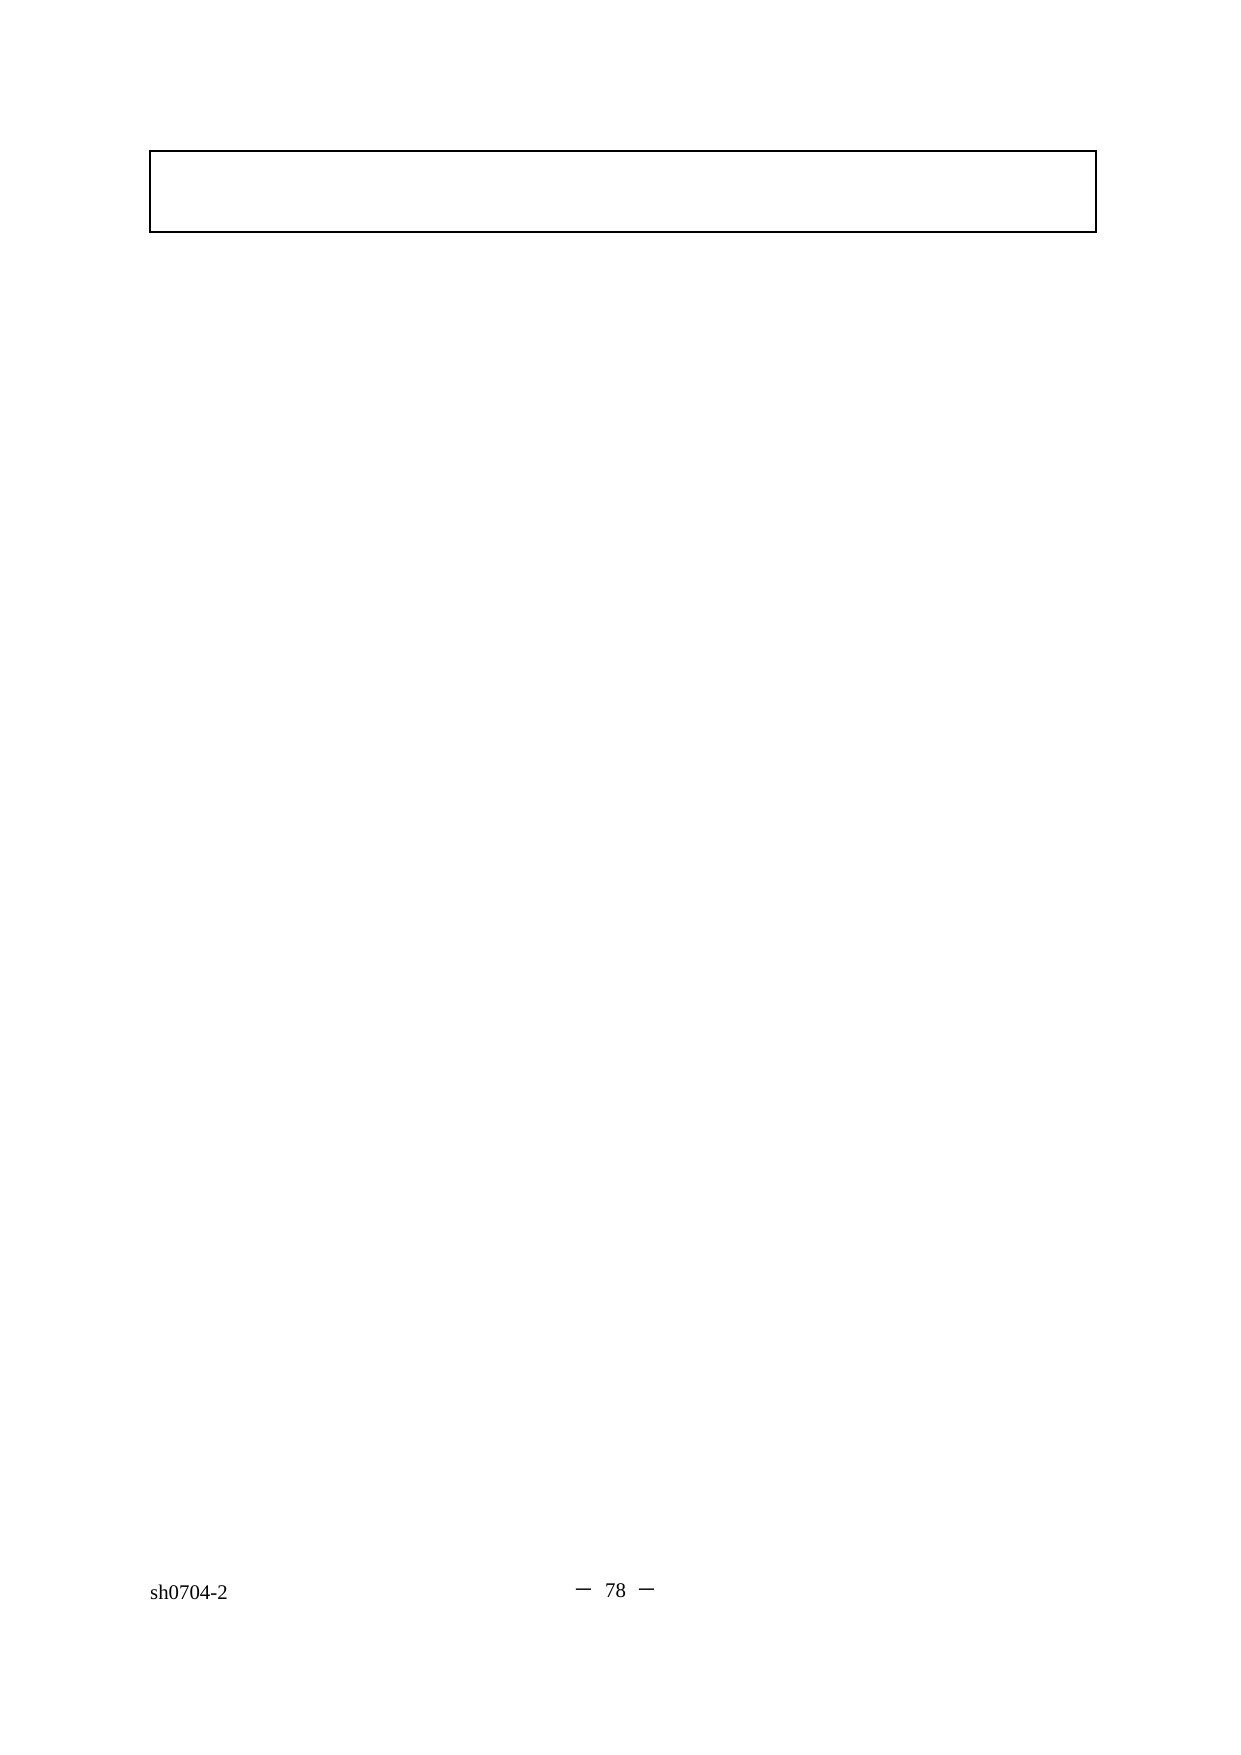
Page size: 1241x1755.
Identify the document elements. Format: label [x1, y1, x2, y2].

table_header [151, 152, 1095, 231]
